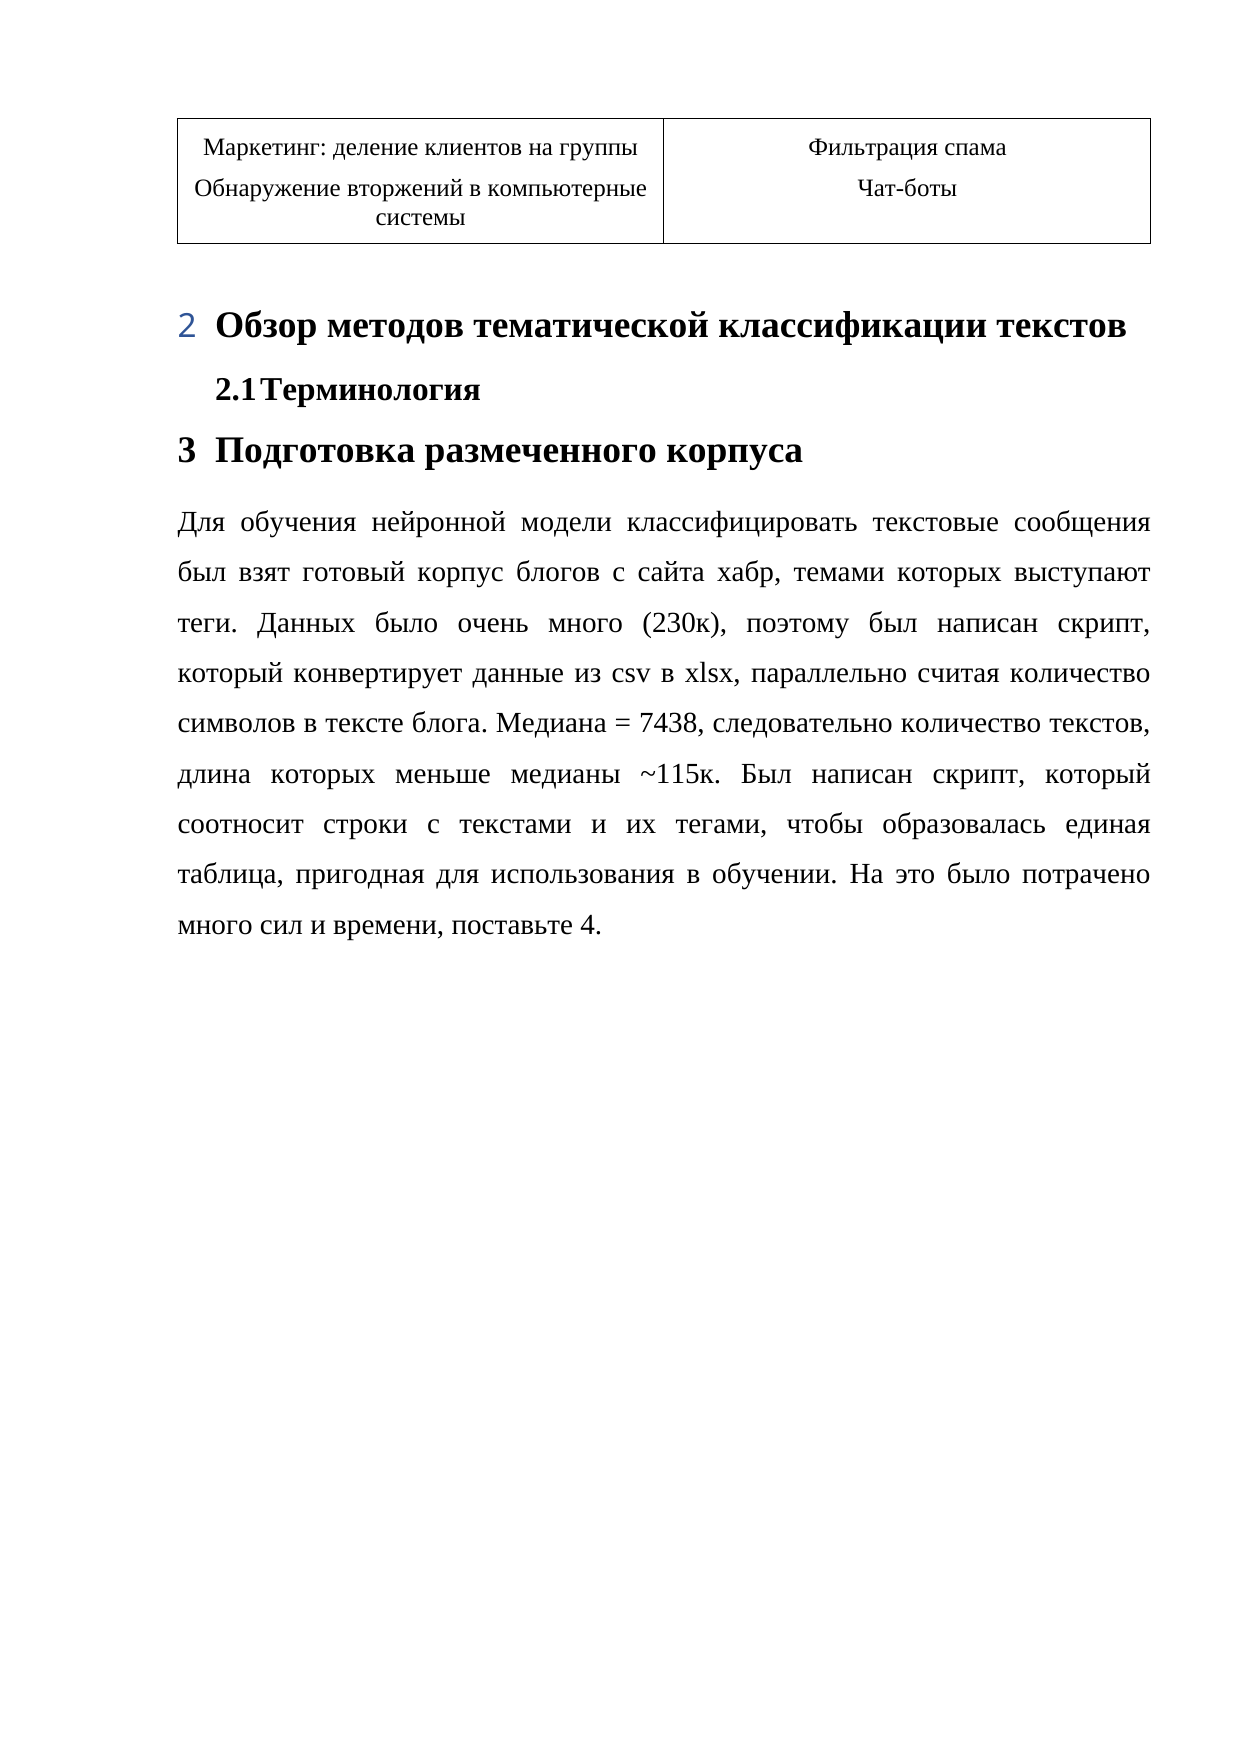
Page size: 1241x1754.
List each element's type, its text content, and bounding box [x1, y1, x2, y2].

subtitle Подготовка размеченного корпуса [177, 427, 1152, 470]
subtitle Терминология [215, 369, 1152, 408]
table_header Маркетинг: деление клиентов на группы Обнаружение вторжений в компьютерные системы [178, 119, 663, 243]
subtitle Обзор методов тематической классификации текстов [177, 301, 1152, 347]
table_header Фильтрация спама Чат-боты [664, 119, 1150, 243]
text Для обучения нейронной модели классифицировать текстовые сообщения был взят готовый корпус блогов с сайта хабр, темами которых выступают теги. Данных было очень много (230к), поэтому был написан скрипт, который конвертирует данные из csv в xlsx, параллельно считая количество символов в тексте блога. Медиана = 7438, следовательно количество текстов, длина которых меньше медианы ~115к. Был написан скрипт, который соотносит строки с текстами и их тегами, чтобы образовалась единая таблица, пригодная для использования в обучении. На это было потрачено много сил и времени, поставьте 4. [177, 504, 1152, 940]
